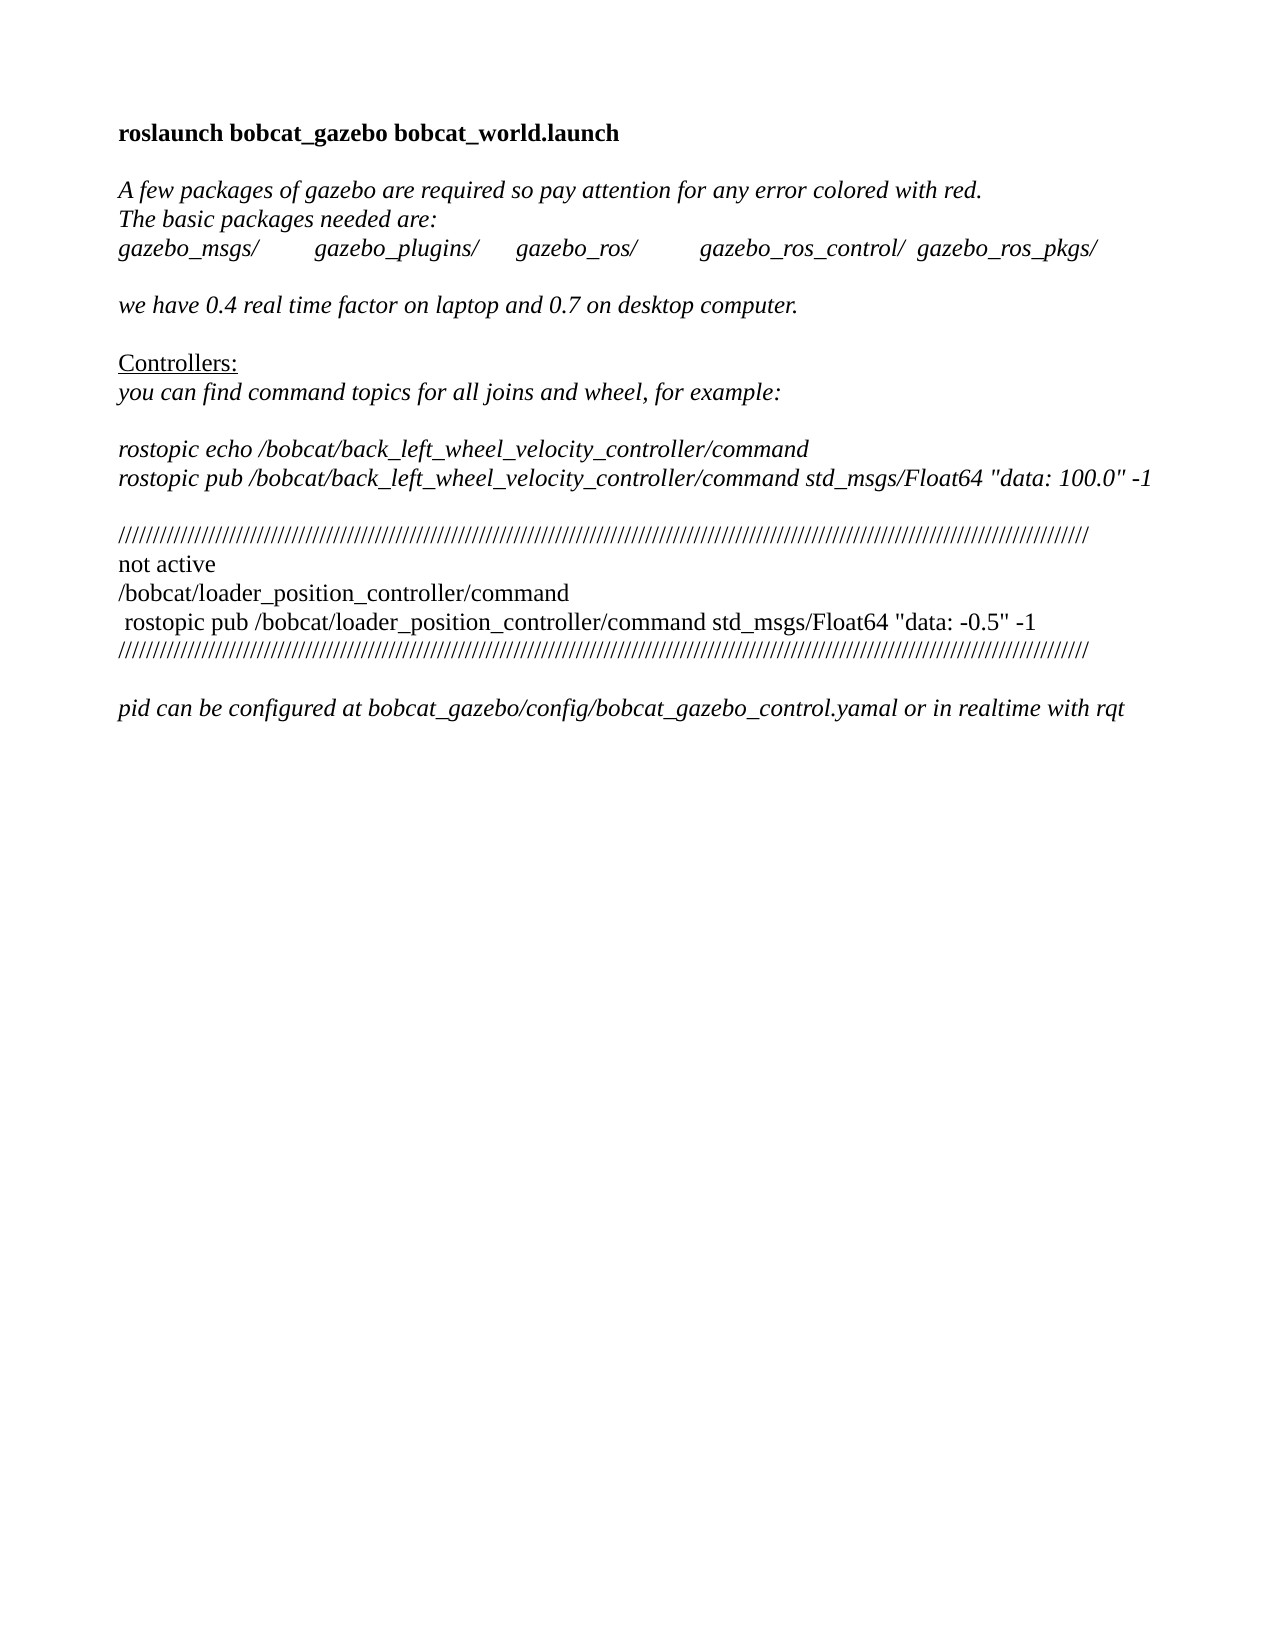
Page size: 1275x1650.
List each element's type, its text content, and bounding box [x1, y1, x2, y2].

text Controllers: [118, 348, 1157, 377]
text we have 0.4 real time factor on laptop and 0.7 on desktop computer. [118, 291, 1157, 319]
text rostopic pub /bobcat/loader_position_controller/command std_msgs/Float64 "data: -0.5" -1 [118, 607, 1157, 636]
text rostopic echo /bobcat/back_left_wheel_velocity_controller/command [118, 434, 1157, 463]
text not active [118, 549, 1157, 578]
text //////////////////////////////////////////////////////////////////////////////////////////////////////////////////////////////////////////// [118, 521, 1157, 549]
text The basic packages needed are: [118, 204, 1157, 233]
text /bobcat/loader_position_controller/command [118, 578, 1157, 607]
text A few packages of gazebo are required so pay attention for any error colored with red. [118, 176, 1157, 204]
text pid can be configured at bobcat_gazebo/config/bobcat_gazebo_control.yamal or in realtime with rqt [118, 693, 1157, 722]
text gazebo_msgs/ gazebo_plugins/ gazebo_ros/ gazebo_ros_control/ gazebo_ros_pkgs/ [118, 233, 1157, 262]
text you can find command topics for all joins and wheel, for example: [118, 377, 1157, 406]
text rostopic pub /bobcat/back_left_wheel_velocity_controller/command std_msgs/Float64 "data: 100.0" -1 [118, 463, 1157, 492]
text roslaunch bobcat_gazebo bobcat_world.launch [118, 118, 1157, 147]
text //////////////////////////////////////////////////////////////////////////////////////////////////////////////////////////////////////////// [118, 636, 1157, 664]
